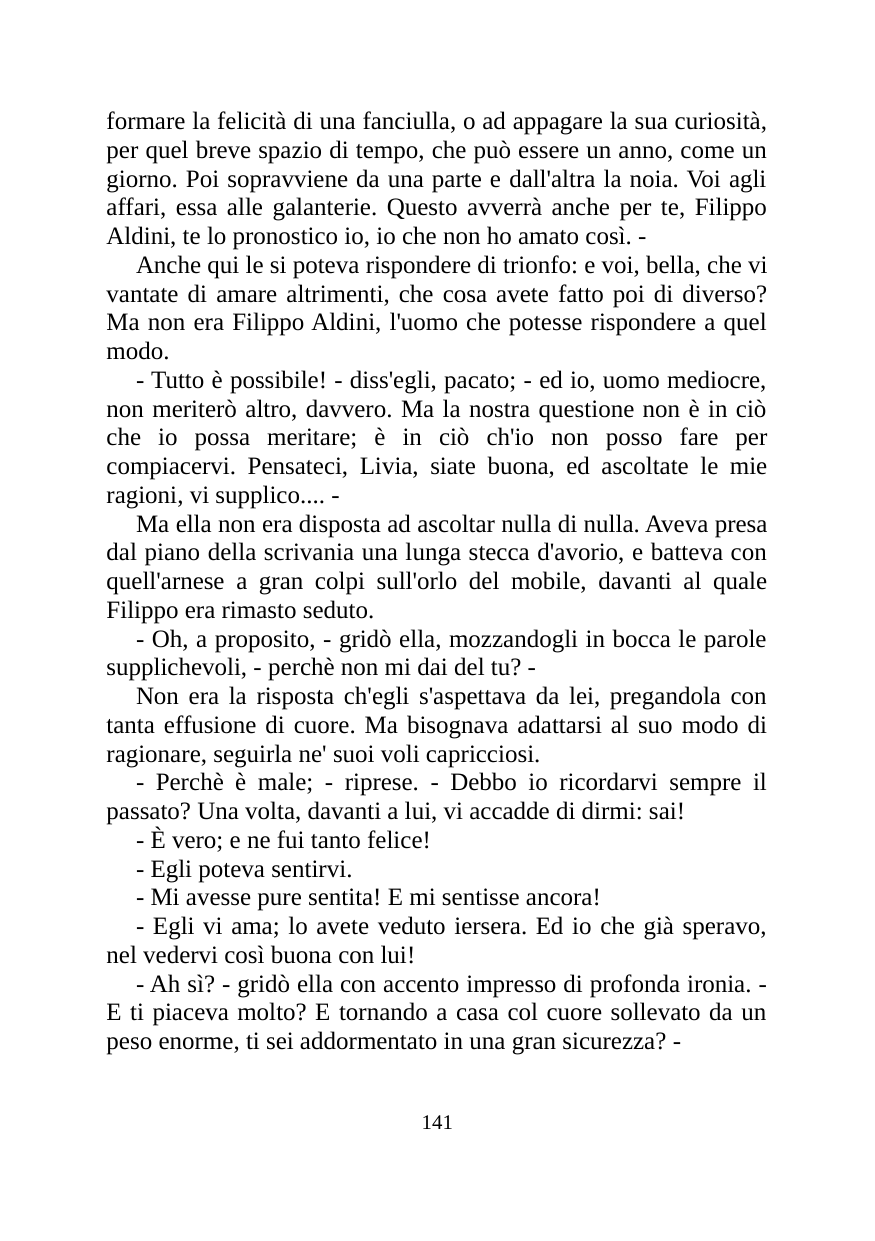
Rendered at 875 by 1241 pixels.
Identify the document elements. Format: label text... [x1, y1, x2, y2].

text - Oh, a proposito, - gridò ella, mozzandogli in bocca le parole supplichevoli, - perchè non mi dai del tu? - [106, 624, 768, 681]
text Anche qui le si poteva rispondere di trionfo: e voi, bella, che vi vantate di amare altrimenti, che cosa avete fatto poi di diverso? Ma non era Filippo Aldini, l'uomo che potesse rispondere a quel modo. [106, 250, 768, 365]
text - Perchè è male; - riprese. - Debbo io ricordarvi sempre il passato? Una volta, davanti a lui, vi accadde di dirmi: sai! [106, 767, 768, 825]
text formare la felicità di una fanciulla, o ad appagare la sua curiosità, per quel breve spazio di tempo, che può essere un anno, come un giorno. Poi sopravviene da una parte e dall'altra la noia. Voi agli affari, essa alle galanterie. Questo avverrà anche per te, Filippo Aldini, te lo pronostico io, io che non ho amato così. - [106, 106, 768, 250]
text - Ah sì? - gridò ella con accento impresso di profonda ironia. - E ti piaceva molto? E tornando a casa col cuore sollevato da un peso enorme, ti sei addormentato in una gran sicurezza? - [106, 969, 768, 1055]
text - È vero; e ne fui tanto felice! [106, 825, 768, 854]
text - Mi avesse pure sentita! E mi sentisse ancora! [106, 882, 768, 911]
text - Egli vi ama; lo avete veduto iersera. Ed io che già speravo, nel vedervi così buona con lui! [106, 911, 768, 969]
text Non era la risposta ch'egli s'aspettava da lei, pregandola con tanta effusione di cuore. Ma bisognava adattarsi al suo modo di ragionare, seguirla ne' suoi voli capricciosi. [106, 681, 768, 767]
text Ma ella non era disposta ad ascoltar nulla di nulla. Aveva presa dal piano della scrivania una lunga stecca d'avorio, e batteva con quell'arnese a gran colpi sull'orlo del mobile, davanti al quale Filippo era rimasto seduto. [106, 509, 768, 624]
text - Egli poteva sentirvi. [106, 854, 768, 882]
text - Tutto è possibile! - diss'egli, pacato; - ed io, uomo mediocre, non meriterò altro, davvero. Ma la nostra questione non è in ciò che io possa meritare; è in ciò ch'io non posso fare per compiacervi. Pensateci, Livia, siate buona, ed ascoltate le mie ragioni, vi supplico.... - [106, 365, 768, 509]
